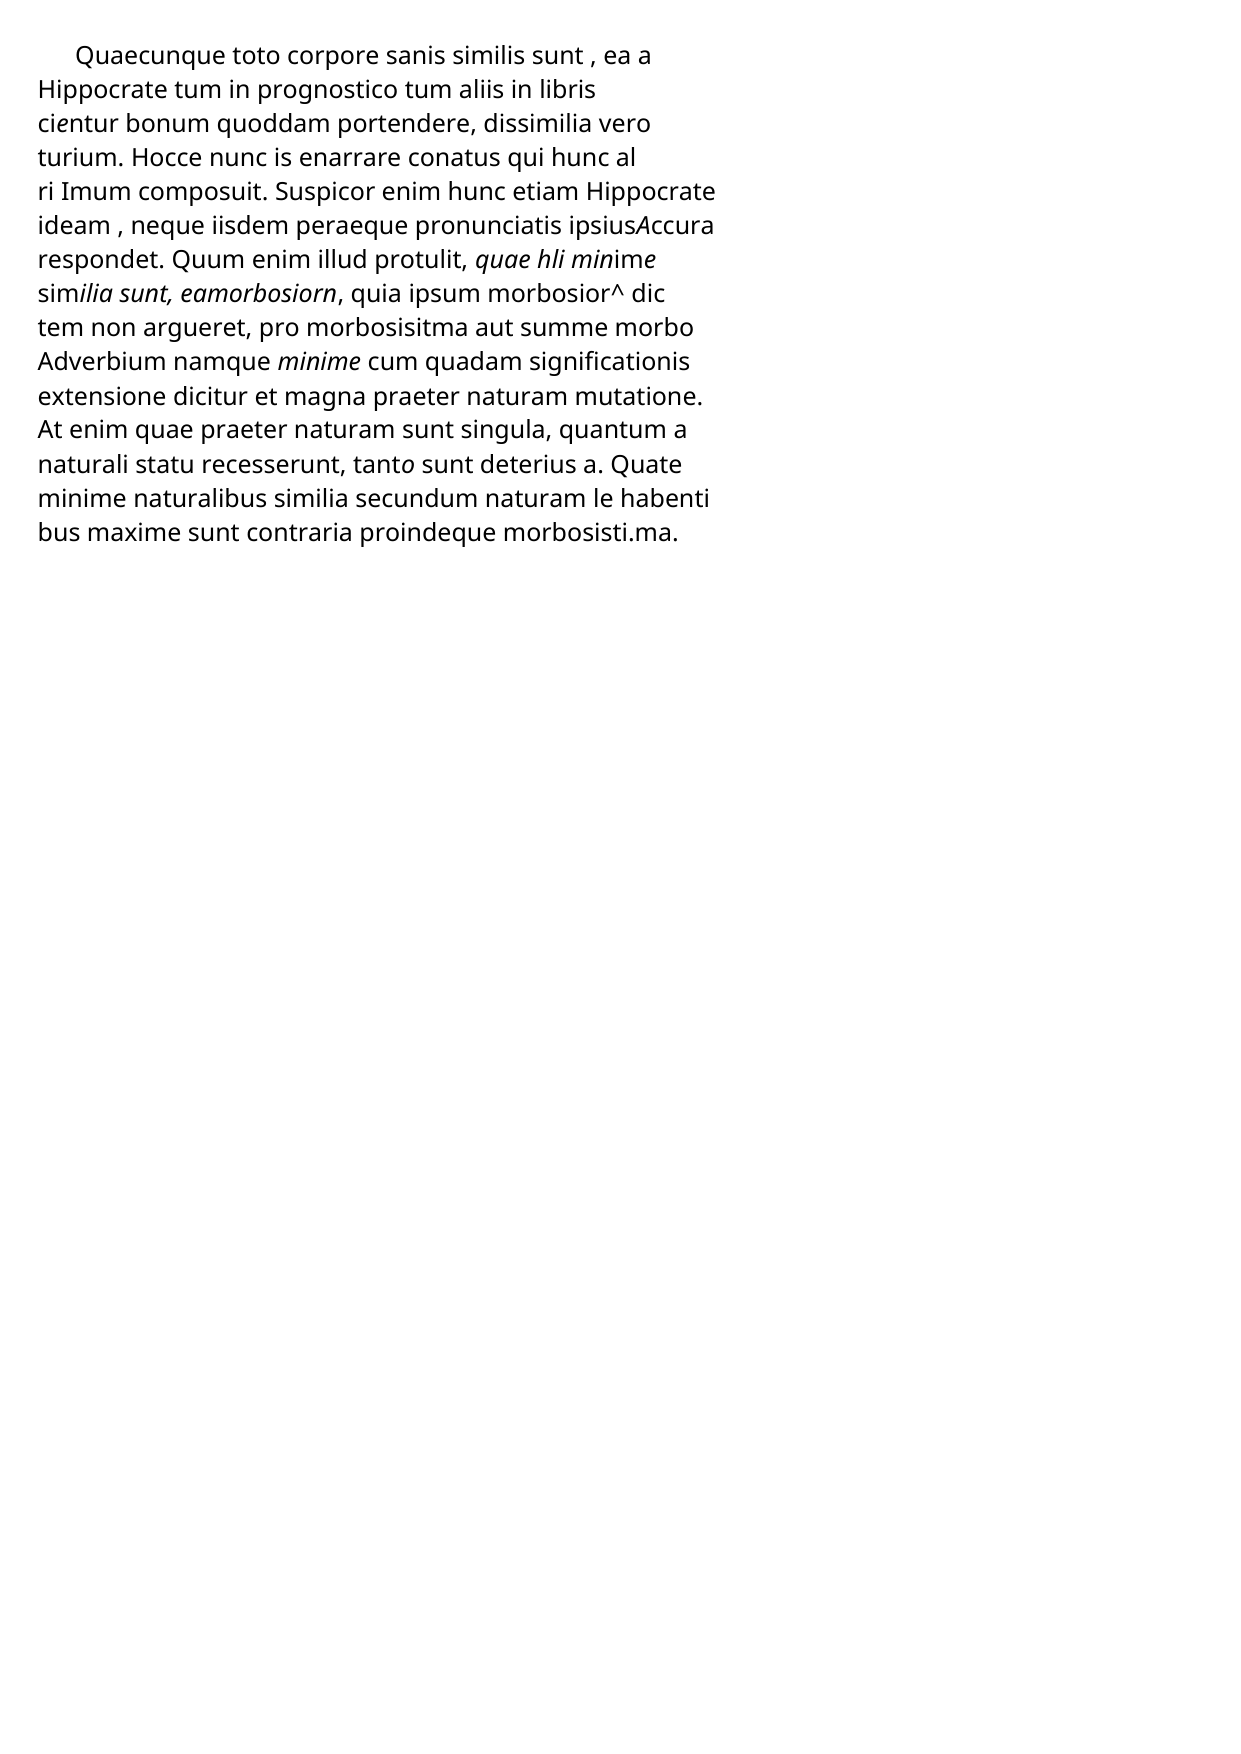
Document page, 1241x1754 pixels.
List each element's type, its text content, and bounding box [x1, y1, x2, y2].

text Quaecunque toto corpore sanis similis sunt , ea a Hippocrate tum in prognostico tum aliis in libris cientur bonum quoddam portendere, dissimilia vero turium. Hocce nunc is enarrare conatus qui hunc al ri Imum composuit. Suspicor enim hunc etiam Hippocrate ideam , neque iisdem peraeque pronunciatis ipsiusAccura respondet. Quum enim illud protulit, quae hli minime similia sunt, eamorbosiorn, quia ipsum morbosior^ dic tem non argueret, pro morbosisitma aut summe morbo Adverbium namque minime cum quadam significationis extensione dicitur et magna praeter naturam mutatione. At enim quae praeter naturam sunt singula, quantum a naturali statu recesserunt, tanto sunt deterius a. Quate minime naturalibus similia secundum naturam le habenti bus maxime sunt contraria proindeque morbosisti.ma. [37, 37, 1203, 548]
